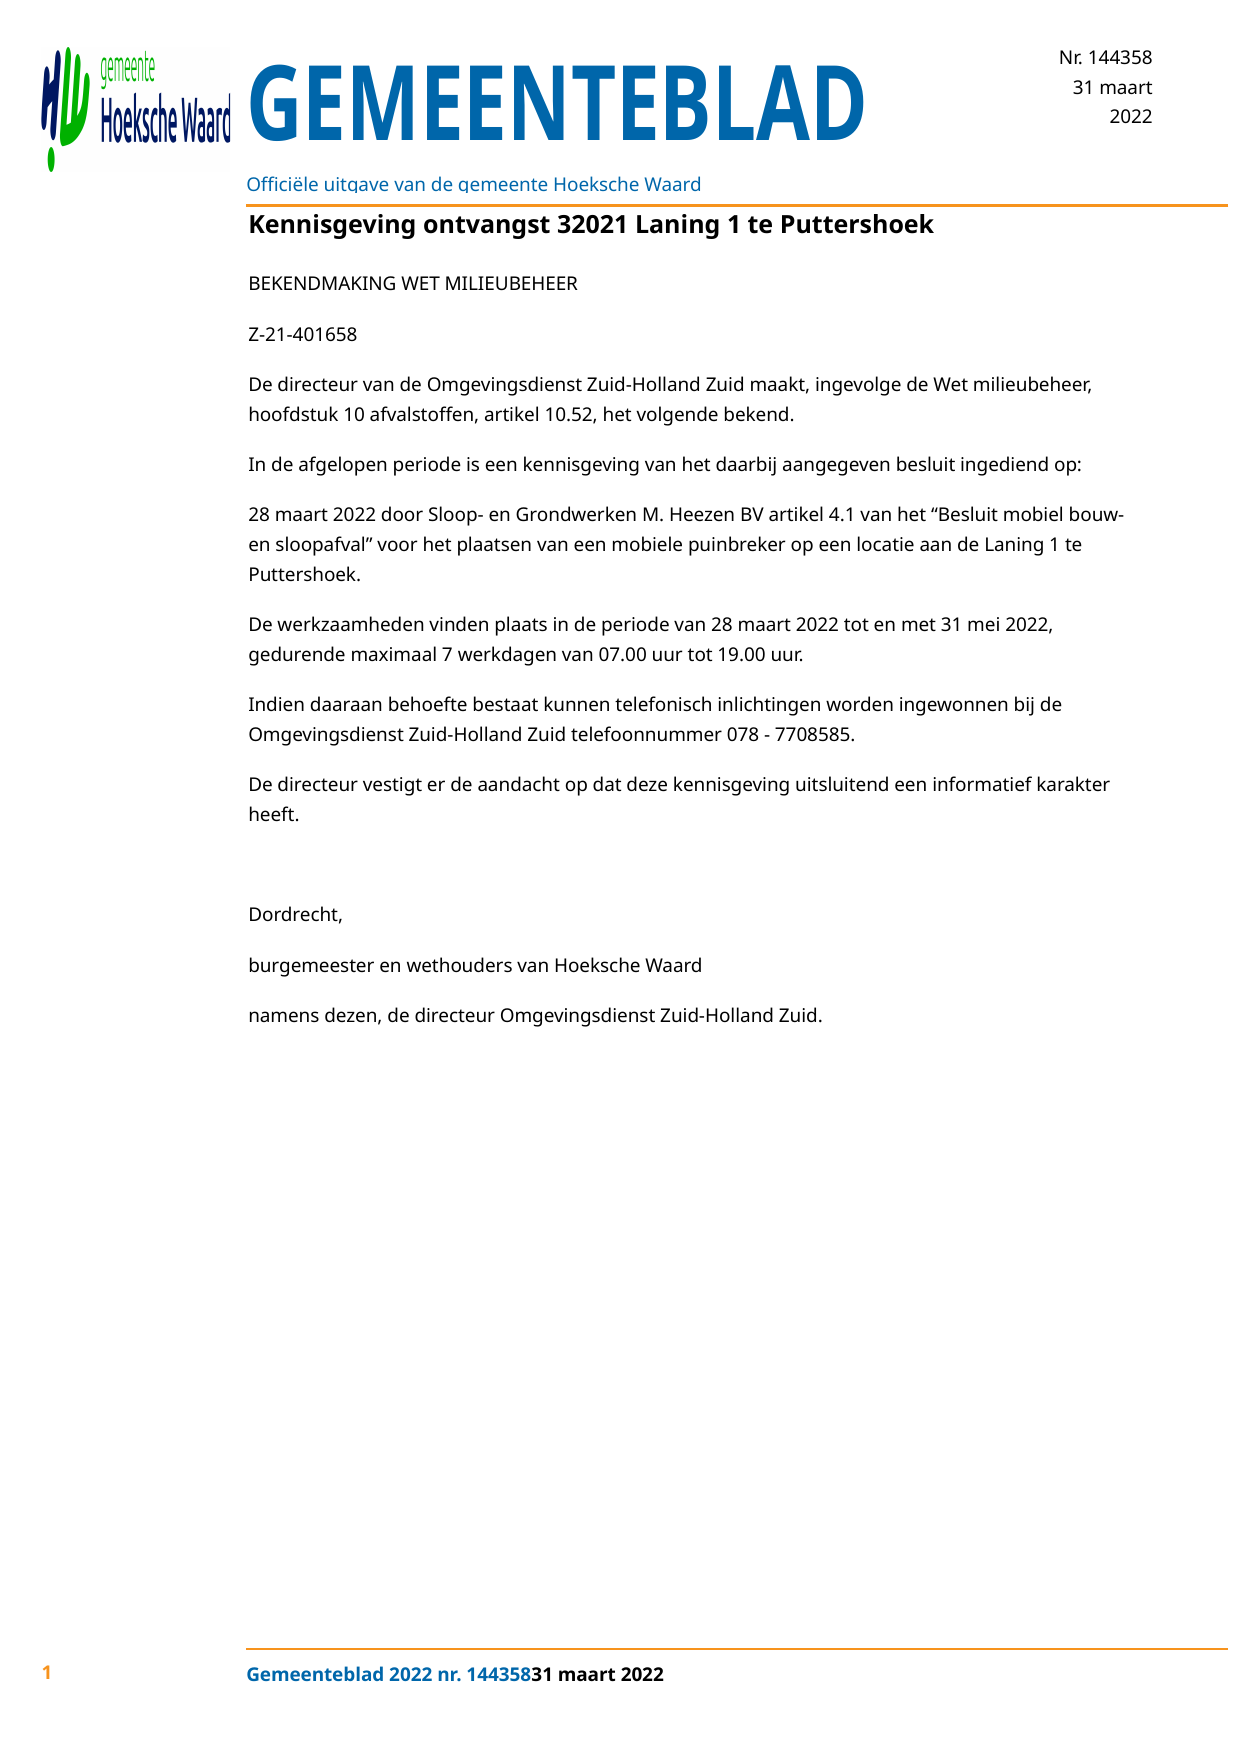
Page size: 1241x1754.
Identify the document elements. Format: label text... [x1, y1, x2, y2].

text Kennisgeving ontvangst 32021 Laning 1 te Puttershoek [248, 207, 1152, 241]
text Dordrecht, [248, 902, 1152, 927]
text De directeur van de Omgevingsdienst Zuid-Holland Zuid maakt, ingevolge de Wet milieubeheer, hoofdstuk 10 afvalstoffen, artikel 10.52, het volgende bekend. [248, 371, 1152, 426]
text burgemeester en wethouders van Hoeksche Waard [248, 952, 1152, 978]
text In de afgelopen periode is een kennisgeving van het daarbij aangegeven besluit ingediend op: [248, 451, 1152, 477]
text 28 maart 2022 door Sloop- en Grondwerken M. Heezen BV artikel 4.1 van het “Besluit mobiel bouw- en sloopafval” voor het plaatsen van een mobiele puinbreker op een locatie aan de Laning 1 te Puttershoek. [248, 502, 1152, 586]
text Z-21-401658 [248, 321, 1152, 346]
text De directeur vestigt er de aandacht op dat deze kennisgeving uitsluitend een informatief karakter heeft. [248, 771, 1152, 826]
text BEKENDMAKING WET MILIEUBEHEER [248, 270, 1152, 296]
text De werkzaamheden vinden plaats in de periode van 28 maart 2022 tot en met 31 mei 2022, gedurende maximaal 7 werkdagen van 07.00 uur tot 19.00 uur. [248, 611, 1152, 666]
text Indien daaraan behoefte bestaat kunnen telefonisch inlichtingen worden ingewonnen bij de Omgevingsdienst Zuid-Holland Zuid telefoonnummer 078 - 7708585. [248, 691, 1152, 746]
picture [41, 47, 231, 172]
text namens dezen, de directeur Omgevingsdienst Zuid-Holland Zuid. [248, 1002, 1152, 1028]
